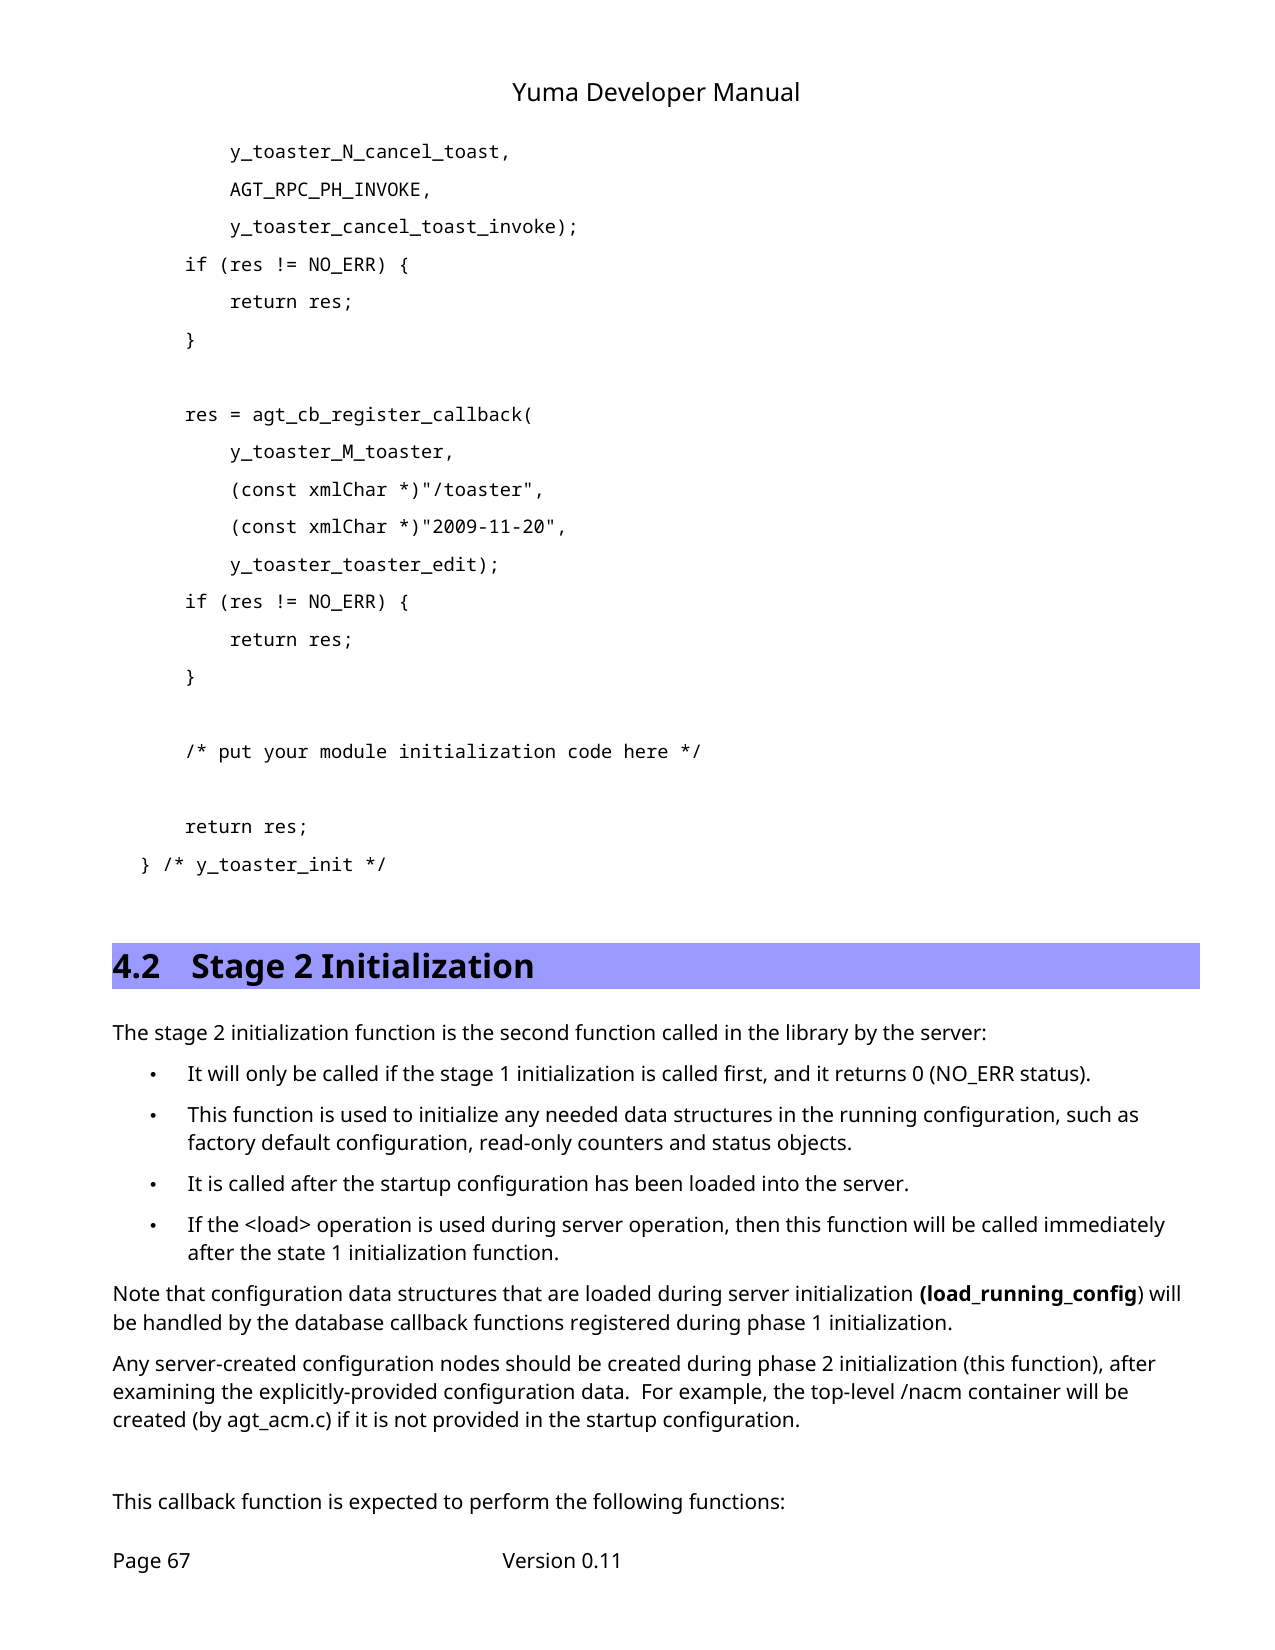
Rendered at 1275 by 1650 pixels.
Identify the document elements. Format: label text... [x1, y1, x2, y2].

text } /* y_toaster_init */ [139, 851, 1200, 877]
text Any server-created configuration nodes should be created during phase 2 initialization (this function), after examining the explicitly-provided configuration data. For example, the top-level /nacm container will be created (by agt_acm.c) if it is not provided in the startup configuration. [112, 1349, 1200, 1434]
subtitle Stage 2 Initialization [112, 943, 1200, 989]
text } [139, 663, 1200, 689]
list It will only be called if the stage 1 initialization is called first, and it returns 0 (NO_ERR status). [150, 1059, 1200, 1087]
text /* put your module initialization code here */ [139, 738, 1200, 764]
text (const xmlChar *)"2009-11-20", [139, 513, 1200, 539]
text Note that configuration data structures that are loaded during server initialization (load_running_config) will be handled by the database callback functions registered during phase 1 initialization. [112, 1279, 1200, 1336]
list It is called after the startup configuration has been loaded into the server. [150, 1169, 1200, 1197]
text if (res != NO_ERR) { [139, 588, 1200, 614]
text y_toaster_M_toaster, [139, 438, 1200, 464]
text return res; [139, 813, 1200, 839]
text if (res != NO_ERR) { [139, 251, 1200, 277]
list If the <load> operation is used during server operation, then this function will be called immediately after the state 1 initialization function. [150, 1210, 1200, 1267]
text y_toaster_cancel_toast_invoke); [139, 213, 1200, 239]
text return res; [139, 288, 1200, 314]
text AGT_RPC_PH_INVOKE, [139, 176, 1200, 202]
text y_toaster_toaster_edit); [139, 551, 1200, 577]
text return res; [139, 626, 1200, 652]
list This function is used to initialize any needed data structures in the running configuration, such as factory default configuration, read-only counters and status objects. [150, 1100, 1200, 1157]
text (const xmlChar *)"/toaster", [139, 476, 1200, 502]
text } [139, 326, 1200, 352]
text This callback function is expected to perform the following functions: [112, 1487, 1200, 1516]
text y_toaster_N_cancel_toast, [139, 138, 1200, 164]
text The stage 2 initialization function is the second function called in the library by the server: [112, 1018, 1200, 1046]
text res = agt_cb_register_callback( [139, 401, 1200, 427]
